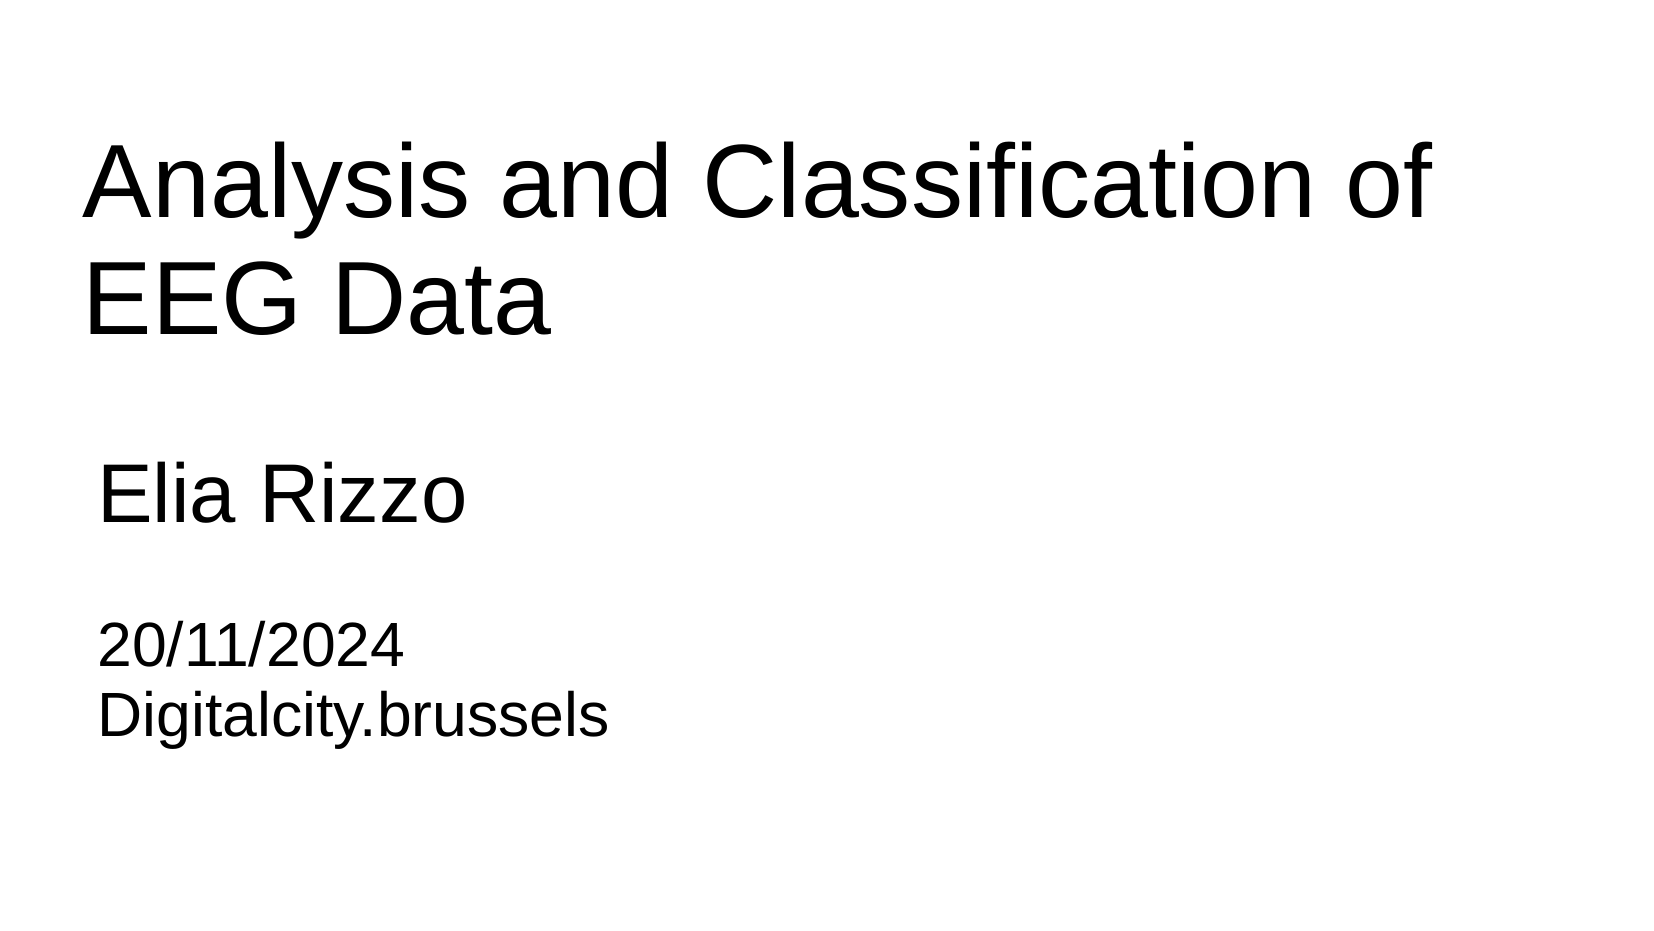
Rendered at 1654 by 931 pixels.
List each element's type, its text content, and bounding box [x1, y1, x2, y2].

title Analysis and Classification of EEG Data [82, 37, 1571, 443]
text_box Elia Rizzo 20/11/2024 Digitalcity.brussels [82, 439, 857, 827]
